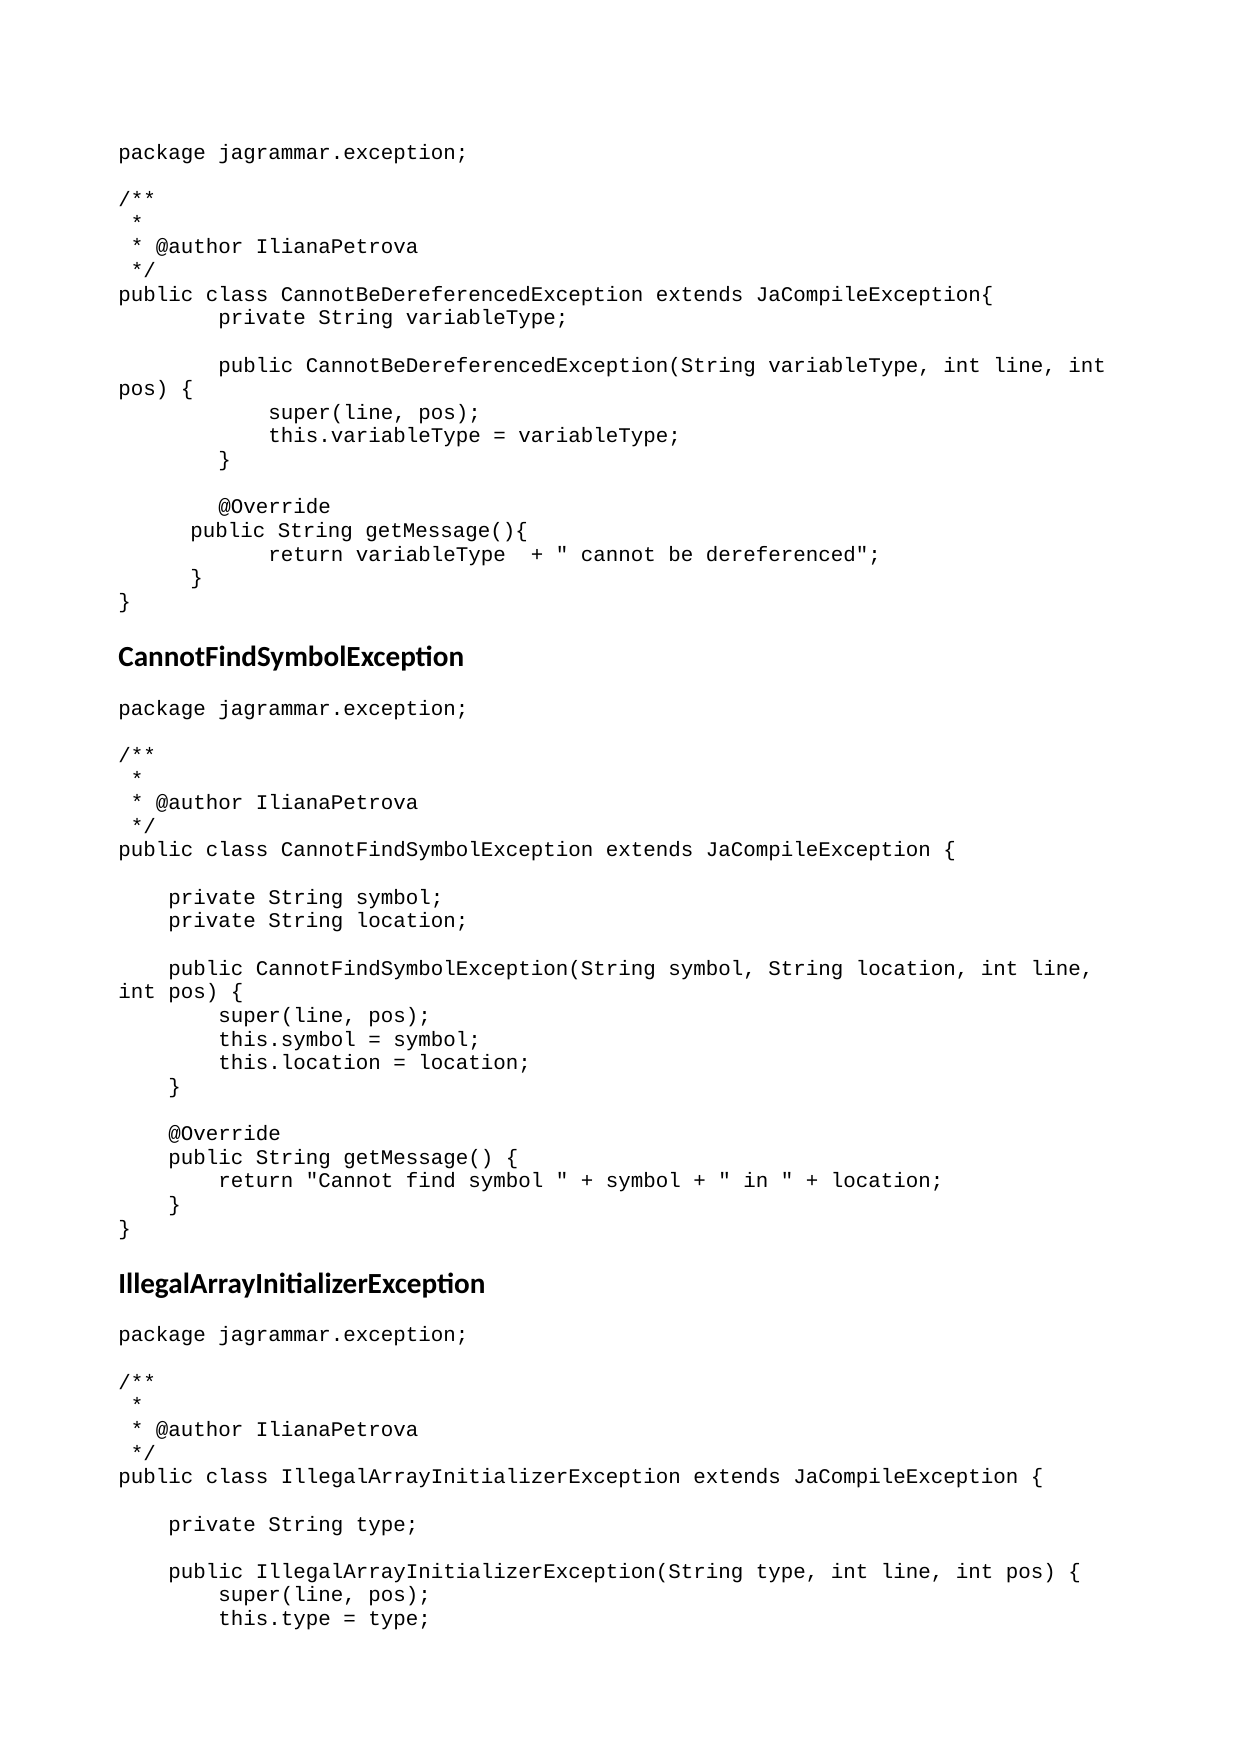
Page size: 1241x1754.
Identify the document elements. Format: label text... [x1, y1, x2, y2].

text } [118, 567, 1123, 591]
text * @author IlianaPetrova [118, 236, 1123, 260]
text */ [118, 816, 1123, 839]
text /** [118, 189, 1123, 213]
text this.location = location; [118, 1052, 1123, 1076]
text super(line, pos); [118, 402, 1123, 426]
text return "Cannot find symbol " + symbol + " in " + location; [118, 1171, 1123, 1194]
text } [118, 1194, 1123, 1218]
text @Override [118, 1123, 1123, 1147]
text super(line, pos); [118, 1584, 1123, 1608]
text CannotFindSymbolException [118, 638, 1123, 674]
text this.variableType = variableType; [118, 426, 1123, 449]
text */ [118, 1443, 1123, 1466]
text super(line, pos); [118, 1005, 1123, 1029]
text this.type = type; [118, 1608, 1123, 1632]
text this.symbol = symbol; [118, 1029, 1123, 1052]
text * [118, 1395, 1123, 1419]
text } [118, 449, 1123, 473]
text public IllegalArrayInitializerException(String type, int line, int pos) { [118, 1561, 1123, 1584]
text package jagrammar.exception; [118, 698, 1123, 721]
text public String getMessage(){ [118, 520, 1123, 544]
text * @author IlianaPetrova [118, 792, 1123, 816]
text private String location; [118, 910, 1123, 934]
text public class CannotFindSymbolException extends JaCompileException { [118, 839, 1123, 863]
text public String getMessage() { [118, 1147, 1123, 1171]
text private String type; [118, 1513, 1123, 1537]
text } [118, 1076, 1123, 1099]
text package jagrammar.exception; [118, 1324, 1123, 1348]
text IllegalArrayInitializerException [118, 1265, 1123, 1301]
text } [118, 1218, 1123, 1241]
text * [118, 768, 1123, 792]
text private String variableType; [118, 307, 1123, 331]
text public CannotBeDereferencedException(String variableType, int line, int pos) { [118, 354, 1123, 402]
text public class IllegalArrayInitializerException extends JaCompileException { [118, 1466, 1123, 1490]
text return variableType + " cannot be dereferenced"; [118, 544, 1123, 567]
text package jagrammar.exception; [118, 142, 1123, 165]
text @Override [118, 496, 1123, 520]
text * [118, 213, 1123, 236]
text */ [118, 260, 1123, 284]
text public class CannotBeDereferencedException extends JaCompileException{ [118, 284, 1123, 307]
text } [118, 591, 1123, 615]
text * @author IlianaPetrova [118, 1419, 1123, 1443]
text /** [118, 745, 1123, 768]
text /** [118, 1372, 1123, 1395]
text private String symbol; [118, 887, 1123, 910]
text public CannotFindSymbolException(String symbol, String location, int line, int pos) { [118, 958, 1123, 1005]
